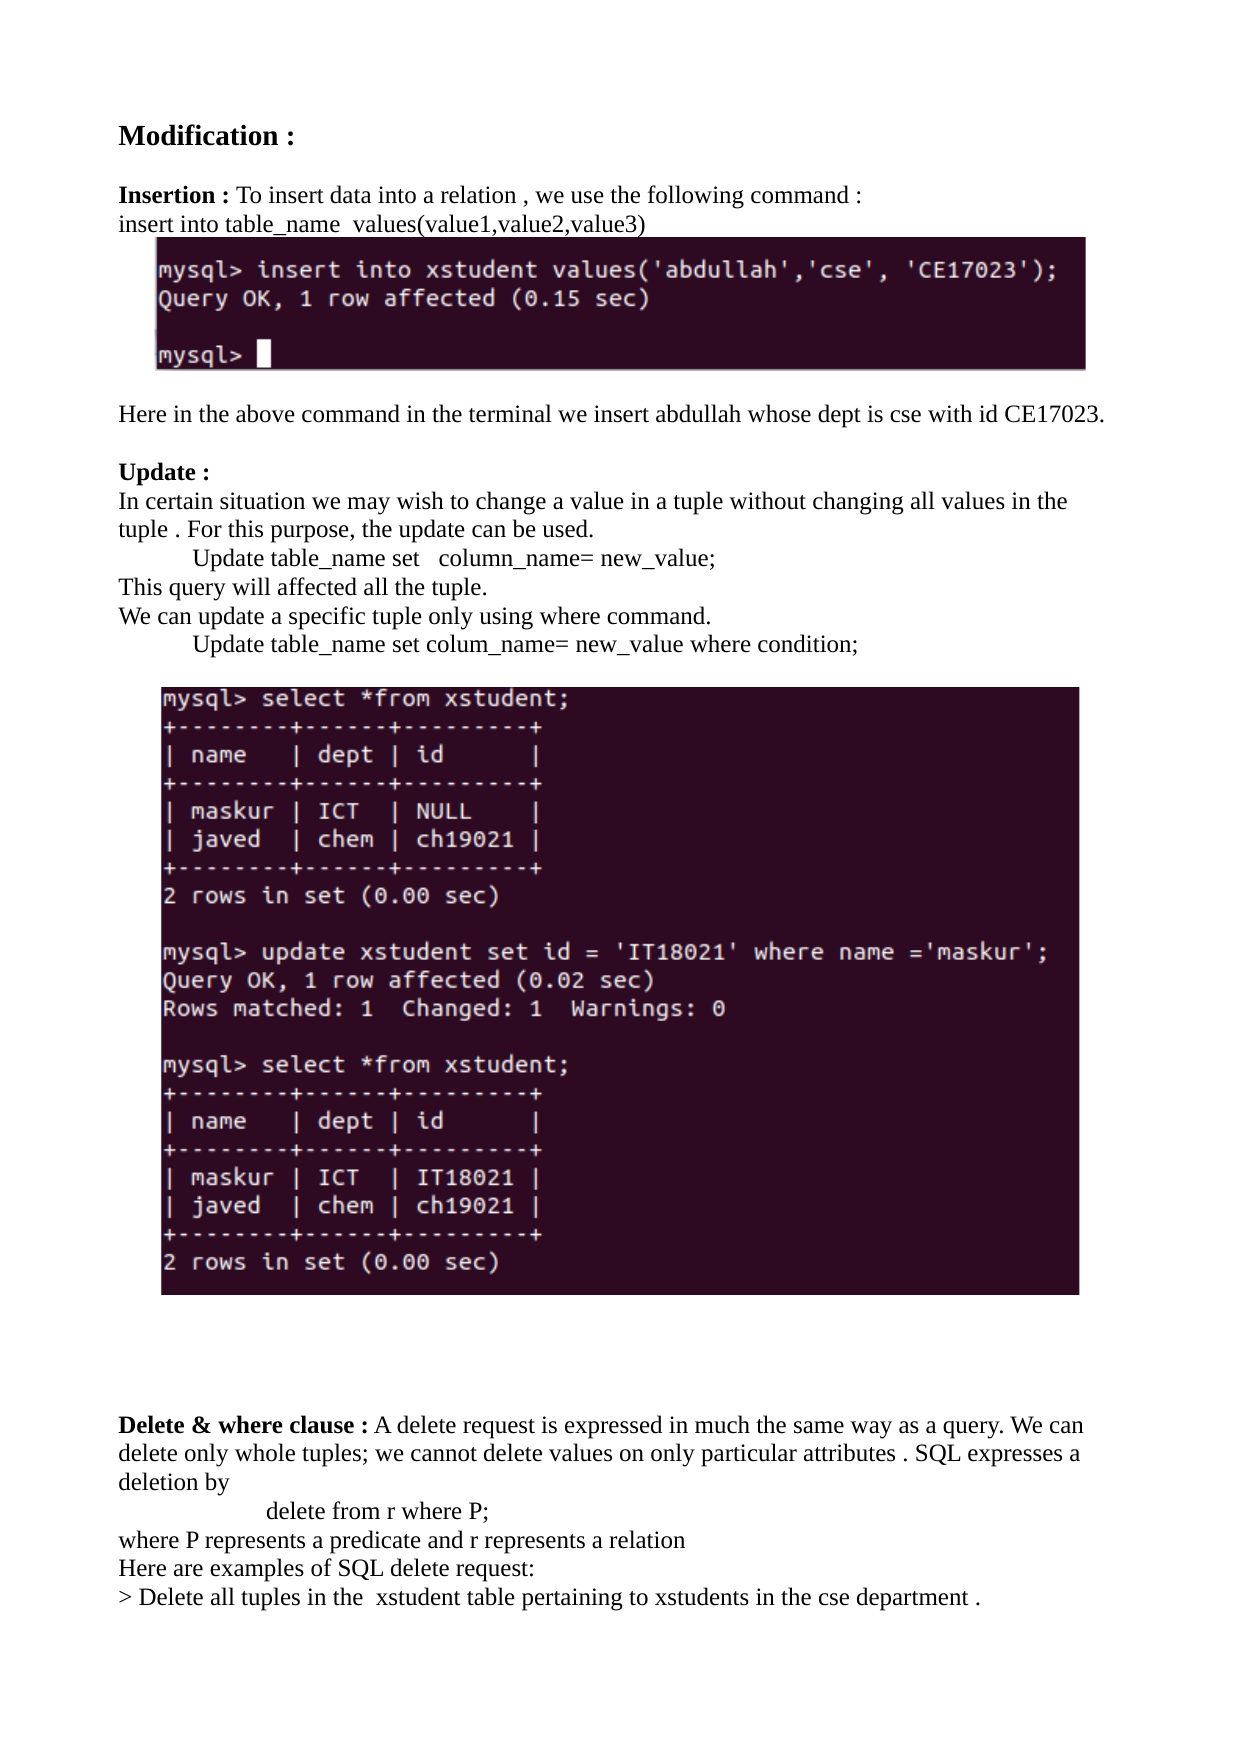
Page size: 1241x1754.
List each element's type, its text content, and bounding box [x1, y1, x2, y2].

text Delete & where clause : A delete request is expressed in much the same way as a query. We can delete only whole tuples; we cannot delete values on only particular attributes . SQL expresses a deletion by [118, 1410, 1122, 1496]
text This query will affected all the tuple. [118, 572, 1122, 601]
text Here in the above command in the terminal we insert abdullah whose dept is cse with id CE17023. [118, 399, 1122, 428]
text where P represents a predicate and r represents a relation [118, 1525, 1122, 1553]
picture [154, 237, 1086, 371]
text In certain situation we may wish to change a value in a tuple without changing all values in the tuple . For this purpose, the update can be used. [118, 486, 1122, 543]
text delete from r where P; [118, 1496, 1122, 1525]
text Update table_name set column_name= new_value; [118, 543, 1122, 572]
picture [160, 687, 1080, 1295]
text Update : [118, 457, 1122, 486]
text Modification : [118, 118, 1122, 152]
text > Delete all tuples in the xstudent table pertaining to xstudents in the cse department . [118, 1582, 1122, 1611]
text Here are examples of SQL delete request: [118, 1553, 1122, 1582]
text We can update a specific tuple only using where command. [118, 601, 1122, 629]
text insert into table_name values(value1,value2,value3) [118, 209, 1122, 238]
text Insertion : To insert data into a relation , we use the following command : [118, 180, 1122, 209]
text Update table_name set colum_name= new_value where condition; [118, 629, 1122, 658]
